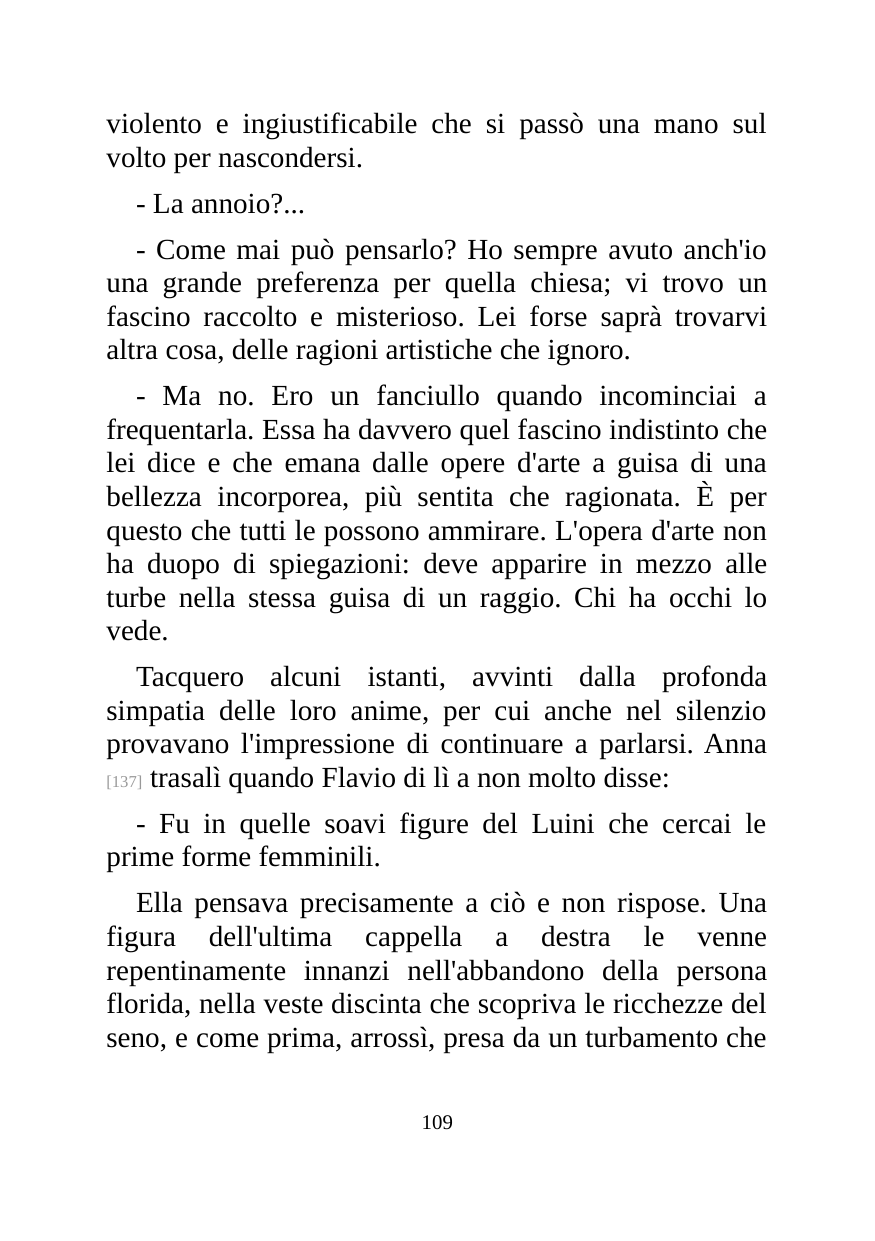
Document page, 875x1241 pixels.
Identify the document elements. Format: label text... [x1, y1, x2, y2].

text - Fu in quelle soavi figure del Luini che cercai le prime forme femminili. [106, 806, 768, 873]
text - Come mai può pensarlo? Ho sempre avuto anch'io una grande preferenza per quella chiesa; vi trovo un fascino raccolto e misterioso. Lei forse saprà trovarvi altra cosa, delle ragioni artistiche che ignoro. [106, 232, 768, 366]
text Tacquero alcuni istanti, avvinti dalla profonda simpatia delle loro anime, per cui anche nel silenzio provavano l'impressione di continuare a parlarsi. Anna [137] trasalì quando Flavio di lì a non molto disse: [106, 659, 768, 793]
text - Ma no. Ero un fanciullo quando incominciai a frequentarla. Essa ha davvero quel fascino indistinto che lei dice e che emana dalle opere d'arte a guisa di una bellezza incorporea, più sentita che ragionata. È per questo che tutti le possono ammirare. L'opera d'arte non ha duopo di spiegazioni: deve apparire in mezzo alle turbe nella stessa guisa di un raggio. Chi ha occhi lo vede. [106, 378, 768, 647]
text Ella pensava precisamente a ciò e non rispose. Una figura dell'ultima cappella a destra le venne repentinamente innanzi nell'abbandono della persona florida, nella veste discinta che scopriva le ricchezze del seno, e come prima, arrossì, presa da un turbamento che [106, 886, 768, 1053]
text - La annoio?... [106, 186, 768, 219]
text violento e ingiustificabile che si passò una mano sul volto per nascondersi. [106, 106, 768, 173]
